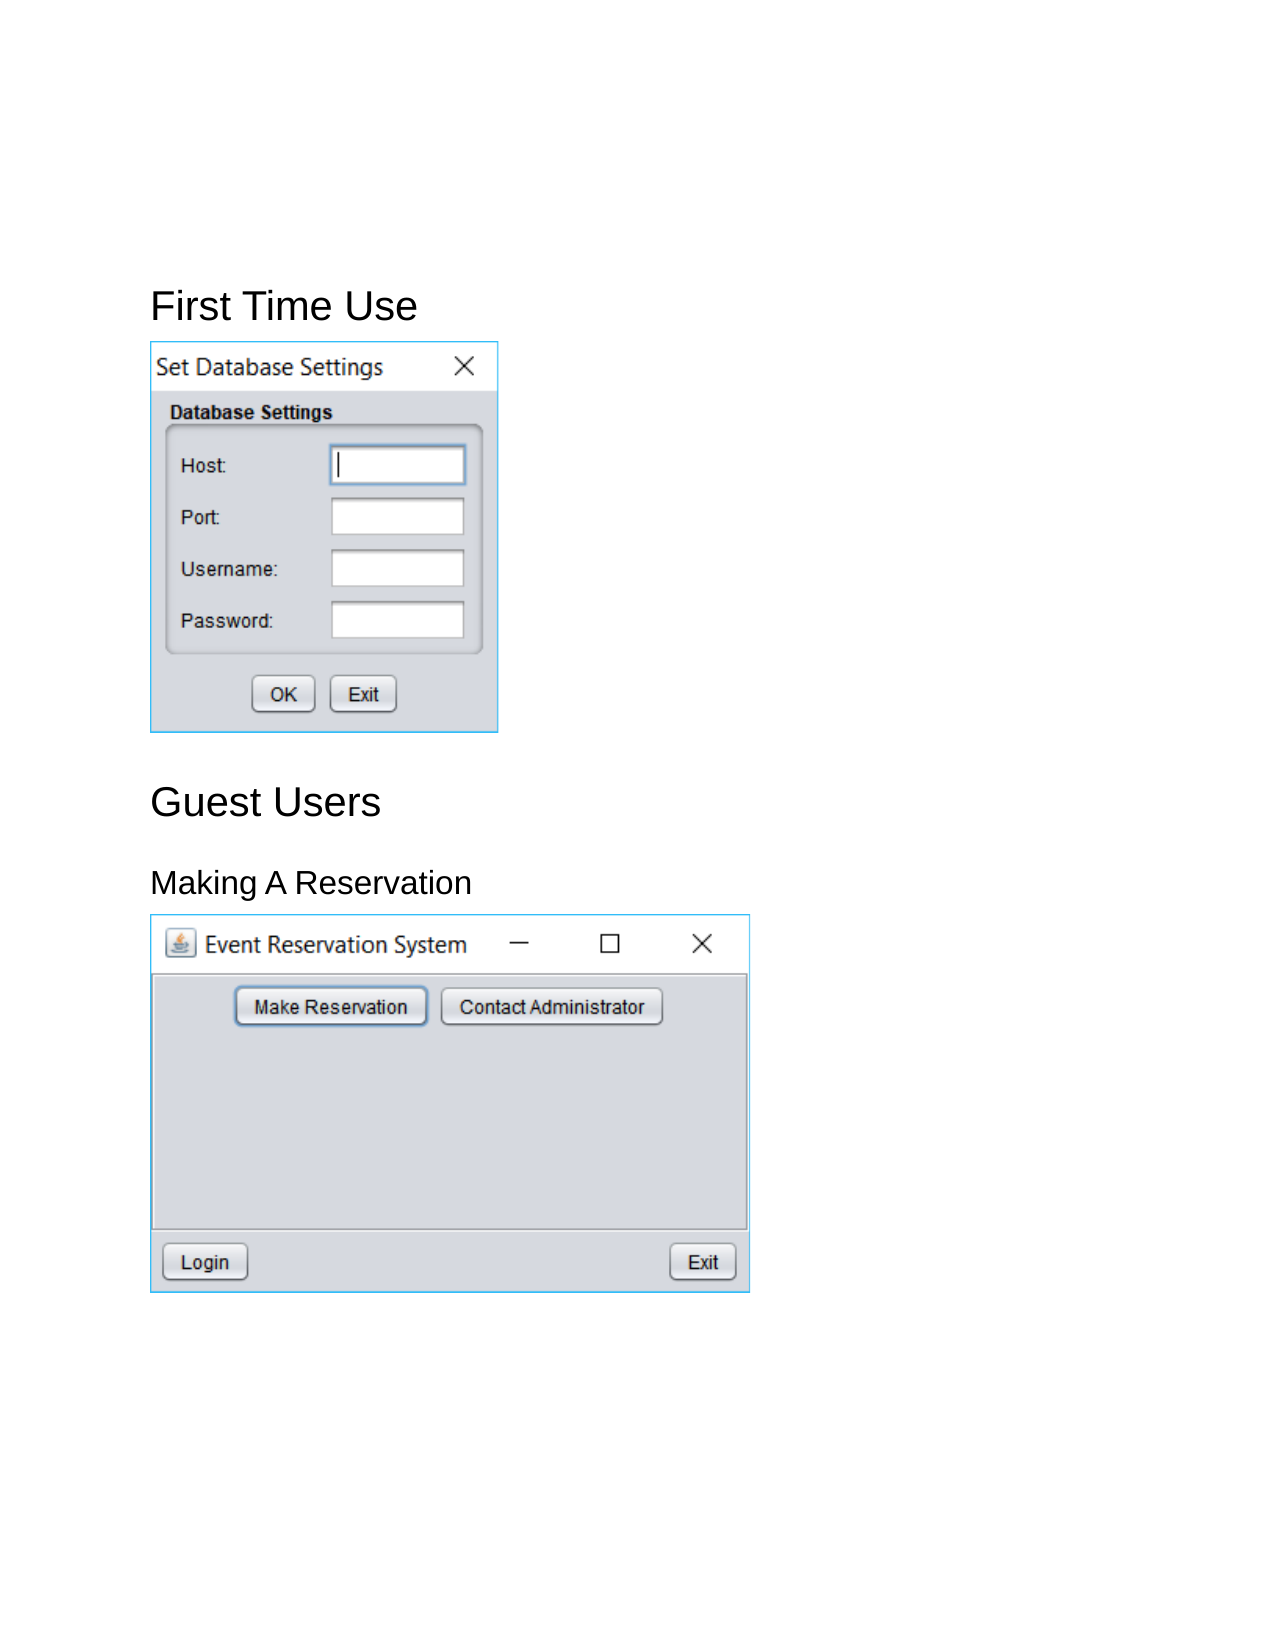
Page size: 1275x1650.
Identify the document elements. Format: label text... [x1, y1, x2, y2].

subtitle Making A Reservation [150, 863, 1125, 902]
subtitle Guest Users [150, 778, 1125, 826]
subtitle First Time Use [150, 281, 1125, 329]
picture [150, 341, 499, 733]
picture [150, 914, 750, 1293]
